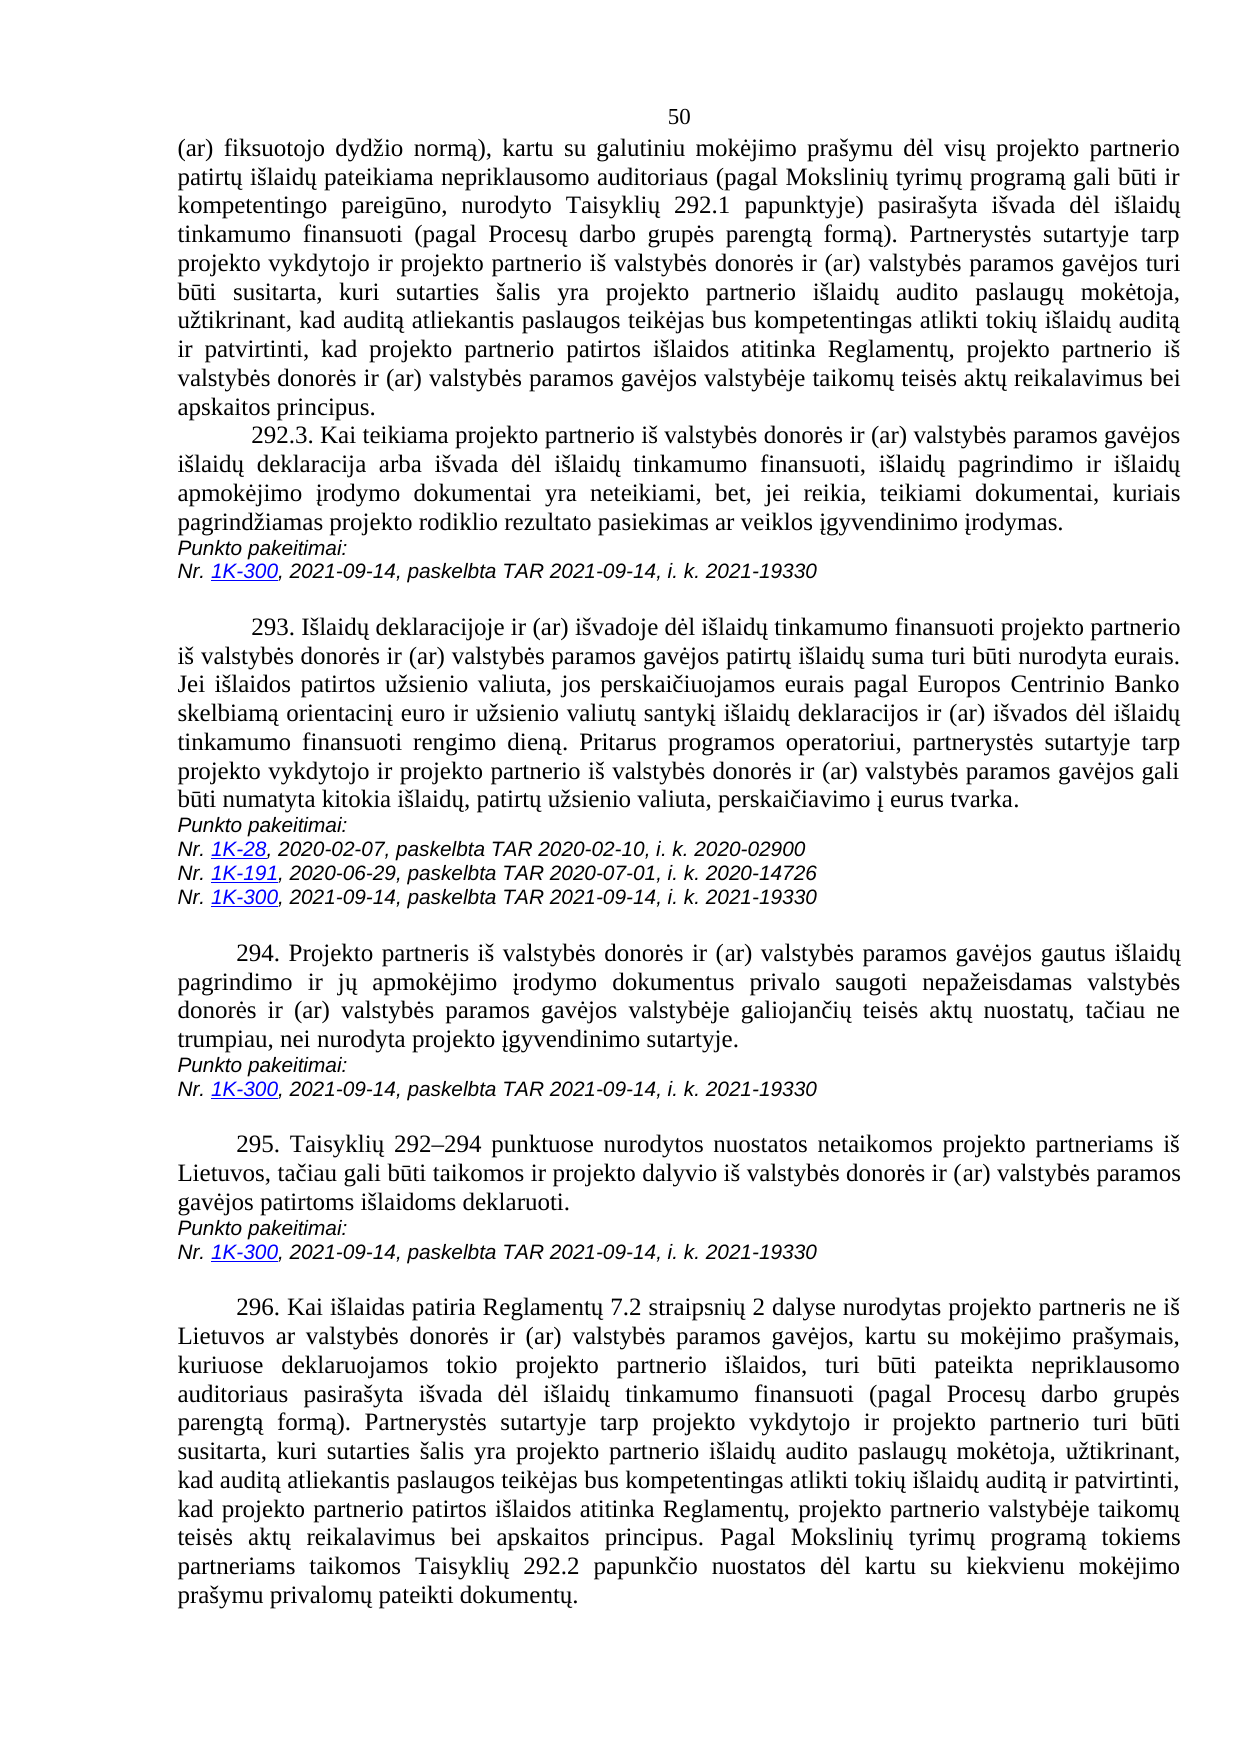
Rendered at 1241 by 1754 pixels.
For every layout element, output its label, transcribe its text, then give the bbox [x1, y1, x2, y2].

text Nr. 1K-300, 2021-09-14, paskelbta TAR 2021-09-14, i. k. 2021-19330 [177, 559, 1181, 583]
text Punkto pakeitimai: [177, 813, 1181, 837]
text Nr. 1K-300, 2021-09-14, paskelbta TAR 2021-09-14, i. k. 2021-19330 [177, 1077, 1181, 1101]
text Punkto pakeitimai: [177, 1216, 1181, 1240]
text Punkto pakeitimai: [177, 535, 1181, 559]
text 296. Kai išlaidas patiria Reglamentų 7.2 straipsnių 2 dalyse nurodytas projekto partneris ne iš Lietuvos ar valstybės donorės ir (ar) valstybės paramos gavėjos, kartu su mokėjimo prašymais, kuriuose deklaruojamos tokio projekto partnerio išlaidos, turi būti pateikta nepriklausomo auditoriaus pasirašyta išvada dėl išlaidų tinkamumo finansuoti (pagal Procesų darbo grupės parengtą formą). Partnerystės sutartyje tarp projekto vykdytojo ir projekto partnerio turi būti susitarta, kuri sutarties šalis yra projekto partnerio išlaidų audito paslaugų mokėtoja, užtikrinant, kad auditą atliekantis paslaugos teikėjas bus kompetentingas atlikti tokių išlaidų auditą ir patvirtinti, kad projekto partnerio patirtos išlaidos atitinka Reglamentų, projekto partnerio valstybėje taikomų teisės aktų reikalavimus bei apskaitos principus. Pagal Mokslinių tyrimų programą tokiems partneriams taikomos Taisyklių 292.2 papunkčio nuostatos dėl kartu su kiekvienu mokėjimo prašymu privalomų pateikti dokumentų. [177, 1292, 1181, 1609]
text 294. Projekto partneris iš valstybės donorės ir (ar) valstybės paramos gavėjos gautus išlaidų pagrindimo ir jų apmokėjimo įrodymo dokumentus privalo saugoti nepažeisdamas valstybės donorės ir (ar) valstybės paramos gavėjos valstybėje galiojančių teisės aktų nuostatų, tačiau ne trumpiau, nei nurodyta projekto įgyvendinimo sutartyje. [177, 938, 1181, 1053]
text Nr. 1K-300, 2021-09-14, paskelbta TAR 2021-09-14, i. k. 2021-19330 [177, 1240, 1181, 1264]
text 293. Išlaidų deklaracijoje ir (ar) išvadoje dėl išlaidų tinkamumo finansuoti projekto partnerio iš valstybės donorės ir (ar) valstybės paramos gavėjos patirtų išlaidų suma turi būti nurodyta eurais. Jei išlaidos patirtos užsienio valiuta, jos perskaičiuojamos eurais pagal Europos Centrinio Banko skelbiamą orientacinį euro ir užsienio valiutų santykį išlaidų deklaracijos ir (ar) išvados dėl išlaidų tinkamumo finansuoti rengimo dieną. Pritarus programos operatoriui, partnerystės sutartyje tarp projekto vykdytojo ir projekto partnerio iš valstybės donorės ir (ar) valstybės paramos gavėjos gali būti numatyta kitokia išlaidų, patirtų užsienio valiuta, perskaičiavimo į eurus tvarka. [177, 612, 1181, 813]
text (ar) fiksuotojo dydžio normą), kartu su galutiniu mokėjimo prašymu dėl visų projekto partnerio patirtų išlaidų pateikiama nepriklausomo auditoriaus (pagal Mokslinių tyrimų programą gali būti ir kompetentingo pareigūno, nurodyto Taisyklių 292.1 papunktyje) pasirašyta išvada dėl išlaidų tinkamumo finansuoti (pagal Procesų darbo grupės parengtą formą). Partnerystės sutartyje tarp projekto vykdytojo ir projekto partnerio iš valstybės donorės ir (ar) valstybės paramos gavėjos turi būti susitarta, kuri sutarties šalis yra projekto partnerio išlaidų audito paslaugų mokėtoja, užtikrinant, kad auditą atliekantis paslaugos teikėjas bus kompetentingas atlikti tokių išlaidų auditą ir patvirtinti, kad projekto partnerio patirtos išlaidos atitinka Reglamentų, projekto partnerio iš valstybės donorės ir (ar) valstybės paramos gavėjos valstybėje taikomų teisės aktų reikalavimus bei apskaitos principus. [177, 133, 1181, 420]
text 292.3. Kai teikiama projekto partnerio iš valstybės donorės ir (ar) valstybės paramos gavėjos išlaidų deklaracija arba išvada dėl išlaidų tinkamumo finansuoti, išlaidų pagrindimo ir išlaidų apmokėjimo įrodymo dokumentai yra neteikiami, bet, jei reikia, teikiami dokumentai, kuriais pagrindžiamas projekto rodiklio rezultato pasiekimas ar veiklos įgyvendinimo įrodymas. [177, 420, 1181, 535]
text Punkto pakeitimai: [177, 1053, 1181, 1077]
text Nr. 1K-28, 2020-02-07, paskelbta TAR 2020-02-10, i. k. 2020-02900 [177, 837, 1181, 861]
text 295. Taisyklių 292–294 punktuose nurodytos nuostatos netaikomos projekto partneriams iš Lietuvos, tačiau gali būti taikomos ir projekto dalyvio iš valstybės donorės ir (ar) valstybės paramos gavėjos patirtoms išlaidoms deklaruoti. [177, 1129, 1181, 1216]
text Nr. 1K-300, 2021-09-14, paskelbta TAR 2021-09-14, i. k. 2021-19330 [177, 885, 1181, 909]
text Nr. 1K-191, 2020-06-29, paskelbta TAR 2020-07-01, i. k. 2020-14726 [177, 861, 1181, 885]
